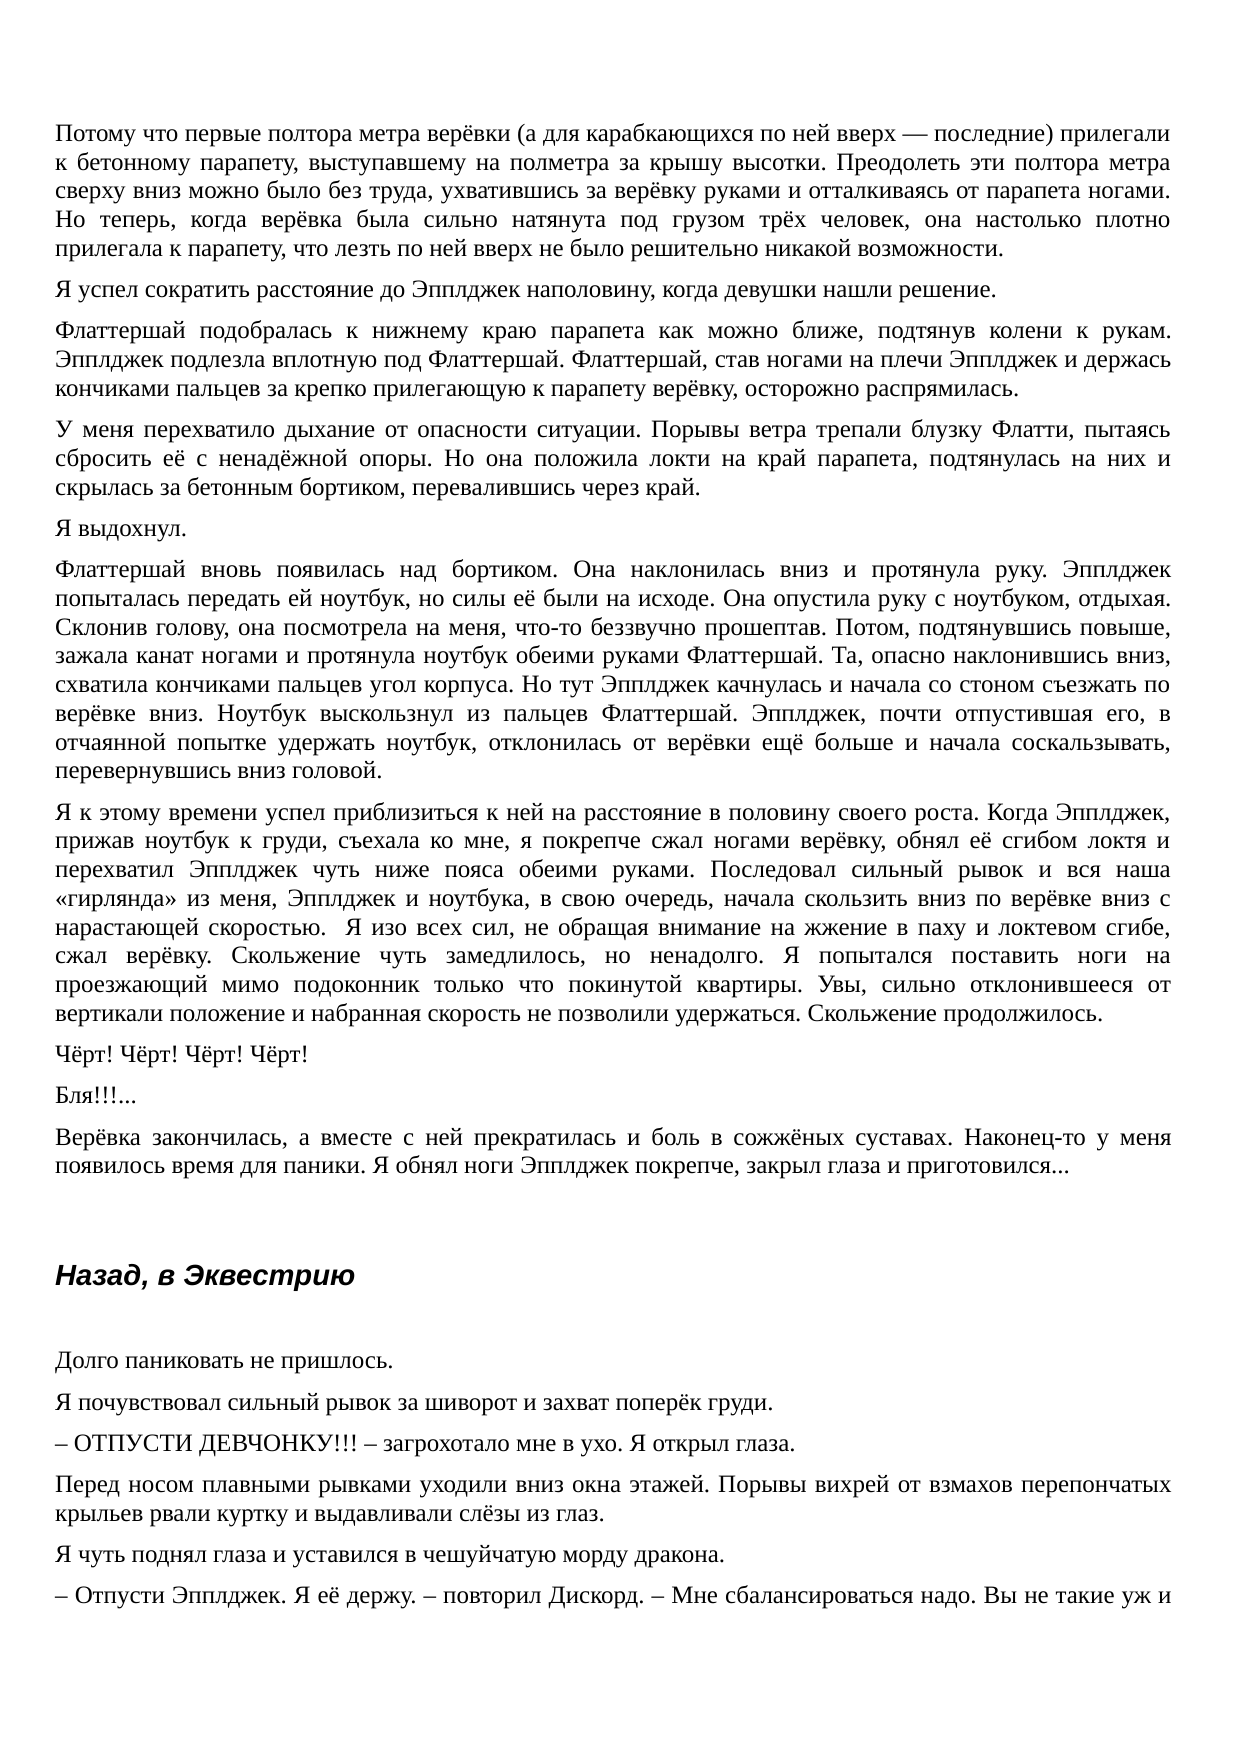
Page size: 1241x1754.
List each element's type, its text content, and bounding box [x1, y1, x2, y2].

text У меня перехватило дыхание от опасности ситуации. Порывы ветра трепали блузку Флатти, пытаясь сбросить её с ненадёжной опоры. Но она положила локти на край парапета, подтянулась на них и скрылась за бетонным бортиком, перевалившись через край. [55, 414, 1172, 501]
text Я к этому времени успел приблизиться к ней на расстояние в половину своего роста. Когда Эпплджек, прижав ноутбук к груди, съехала ко мне, я покрепче сжал ногами верёвку, обнял её сгибом локтя и перехватил Эпплджек чуть ниже пояса обеими руками. Последовал сильный рывок и вся наша «гирлянда» из меня, Эпплджек и ноутбука, в свою очередь, начала скользить вниз по верёвке вниз с нарастающей скоростью. Я изо всех сил, не обращая внимание на жжение в паху и локтевом сгибе, сжал верёвку. Скольжение чуть замедлилось, но ненадолго. Я попытался поставить ноги на проезжающий мимо подоконник только что покинутой квартиры. Увы, сильно отклонившееся от вертикали положение и набранная скорость не позволили удержаться. Скольжение продолжилось. [55, 797, 1172, 1027]
text Бля!!!... [55, 1081, 1172, 1109]
text Я успел сократить расстояние до Эпплджек наполовину, когда девушки нашли решение. [55, 274, 1172, 303]
text – ОТПУСТИ ДЕВЧОНКУ!!! – загрохотало мне в ухо. Я открыл глаза. [55, 1428, 1172, 1457]
text Долго паниковать не пришлось. [55, 1345, 1172, 1374]
text Верёвка закончилась, а вместе с ней прекратилась и боль в сожжёных суставах. Наконец-то у меня появилось время для паники. Я обнял ноги Эпплджек покрепче, закрыл глаза и приготовился... [55, 1122, 1172, 1179]
text Чёрт! Чёрт! Чёрт! Чёрт! [55, 1039, 1172, 1068]
text – Отпусти Эпплджек. Я её держу. – повторил Дискорд. – Мне сбалансироваться надо. Вы не такие уж и [55, 1580, 1172, 1609]
text Я выдохнул. [55, 513, 1172, 542]
text Я чуть поднял глаза и уставился в чешуйчатую морду дракона. [55, 1539, 1172, 1568]
text Потому что первые полтора метра верёвки (а для карабкающихся по ней вверх — последние) прилегали к бетонному парапету, выступавшему на полметра за крышу высотки. Преодолеть эти полтора метра сверху вниз можно было без труда, ухватившись за верёвку руками и отталкиваясь от парапета ногами. Но теперь, когда верёвка была сильно натянута под грузом трёх человек, она настолько плотно прилегала к парапету, что лезть по ней вверх не было решительно никакой возможности. [55, 118, 1172, 262]
text Флаттершай вновь появилась над бортиком. Она наклонилась вниз и протянула руку. Эпплджек попыталась передать ей ноутбук, но силы её были на исходе. Она опустила руку с ноутбуком, отдыхая. Склонив голову, она посмотрела на меня, что-то беззвучно прошептав. Потом, подтянувшись повыше, зажала канат ногами и протянула ноутбук обеими руками Флаттершай. Та, опасно наклонившись вниз, схватила кончиками пальцев угол корпуса. Но тут Эпплджек качнулась и начала со стоном съезжать по верёвке вниз. Ноутбук выскользнул из пальцев Флаттершай. Эпплджек, почти отпустившая его, в отчаянной попытке удержать ноутбук, отклонилась от верёвки ещё больше и начала соскальзывать, перевернувшись вниз головой. [55, 554, 1172, 784]
subtitle Назад, в Эквестрию [55, 1258, 1172, 1292]
text Я почувствовал сильный рывок за шиворот и захват поперёк груди. [55, 1387, 1172, 1415]
text Перед носом плавными рывками уходили вниз окна этажей. Порывы вихрей от взмахов перепончатых крыльев рвали куртку и выдавливали слёзы из глаз. [55, 1469, 1172, 1527]
text Флаттершай подобралась к нижнему краю парапета как можно ближе, подтянув колени к рукам. Эпплджек подлезла вплотную под Флаттершай. Флаттершай, став ногами на плечи Эпплджек и держась кончиками пальцев за крепко прилегающую к парапету верёвку, осторожно распрямилась. [55, 316, 1172, 402]
